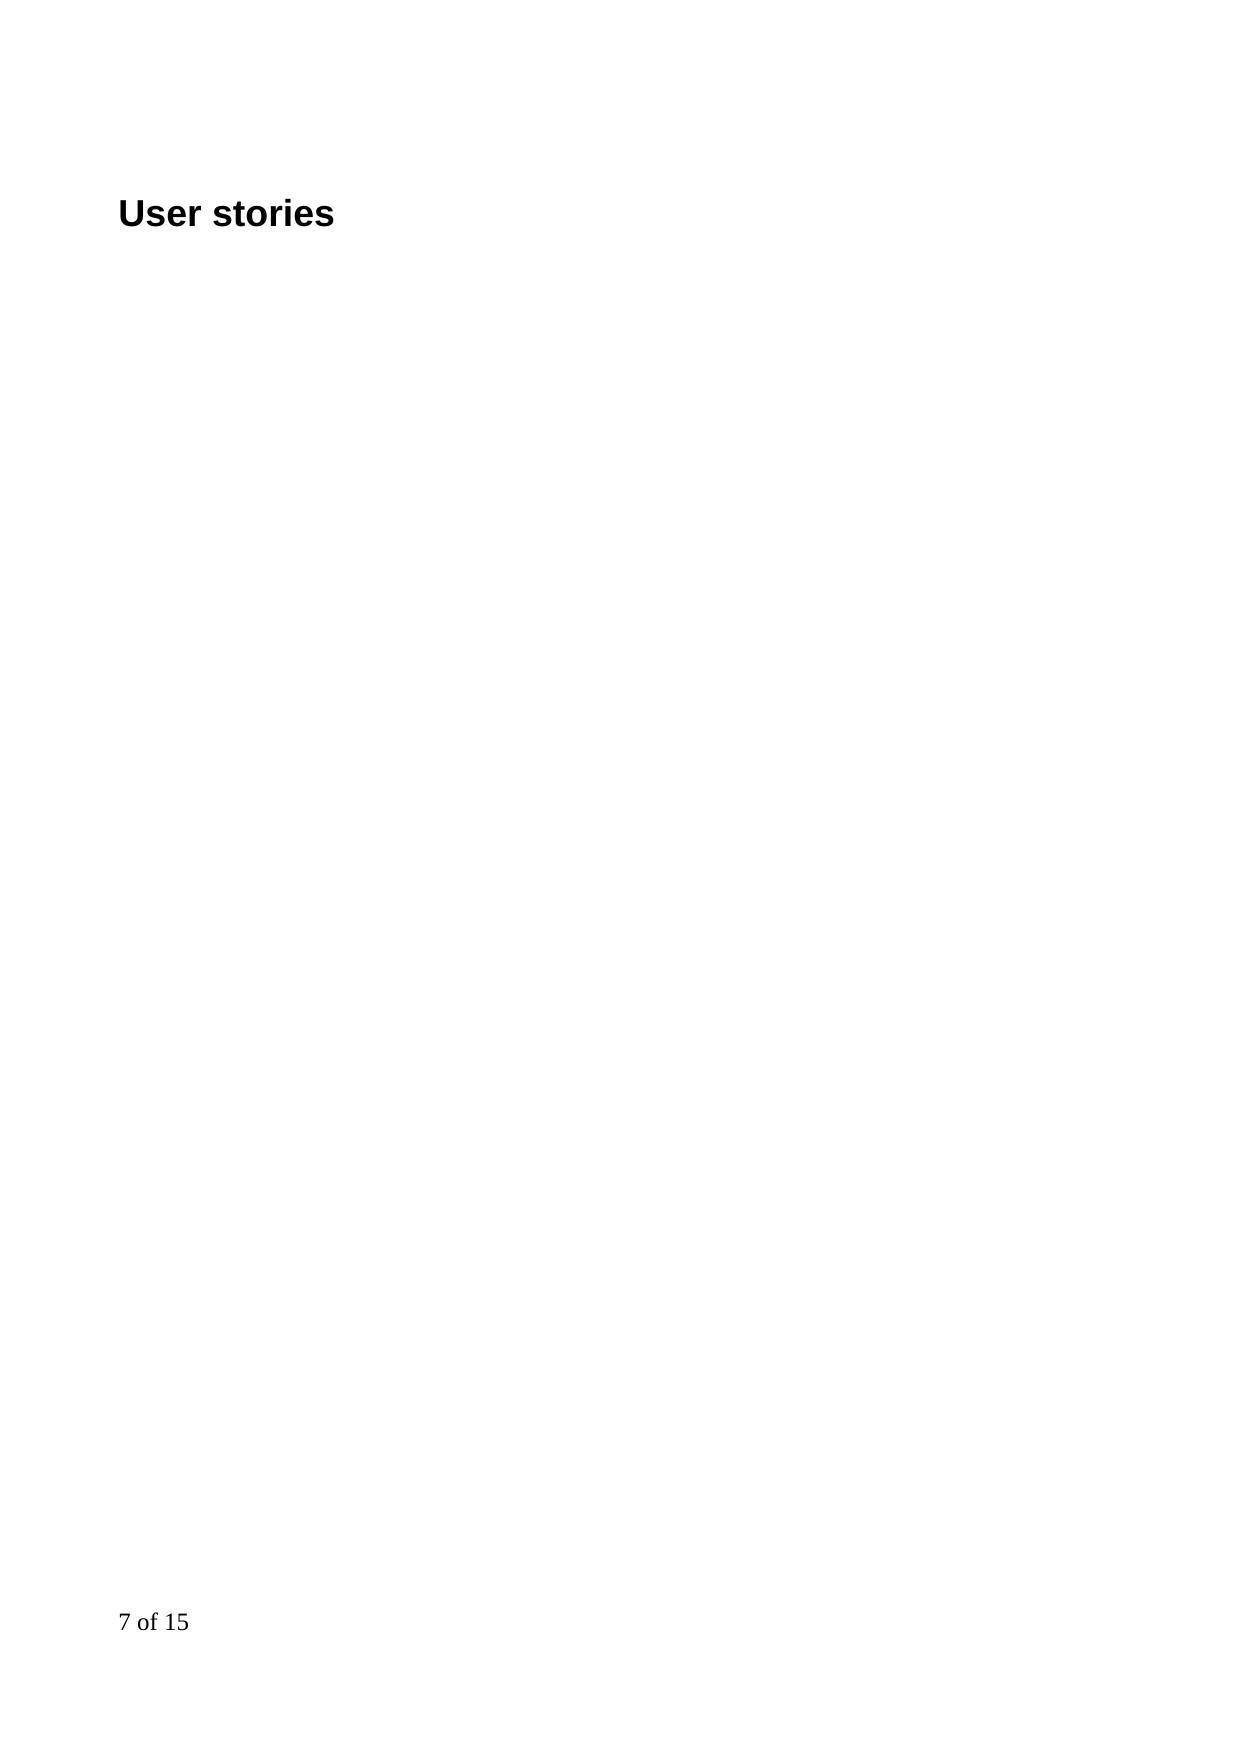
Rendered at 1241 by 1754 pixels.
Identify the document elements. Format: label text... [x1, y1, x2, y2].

subtitle User stories [118, 191, 1122, 234]
